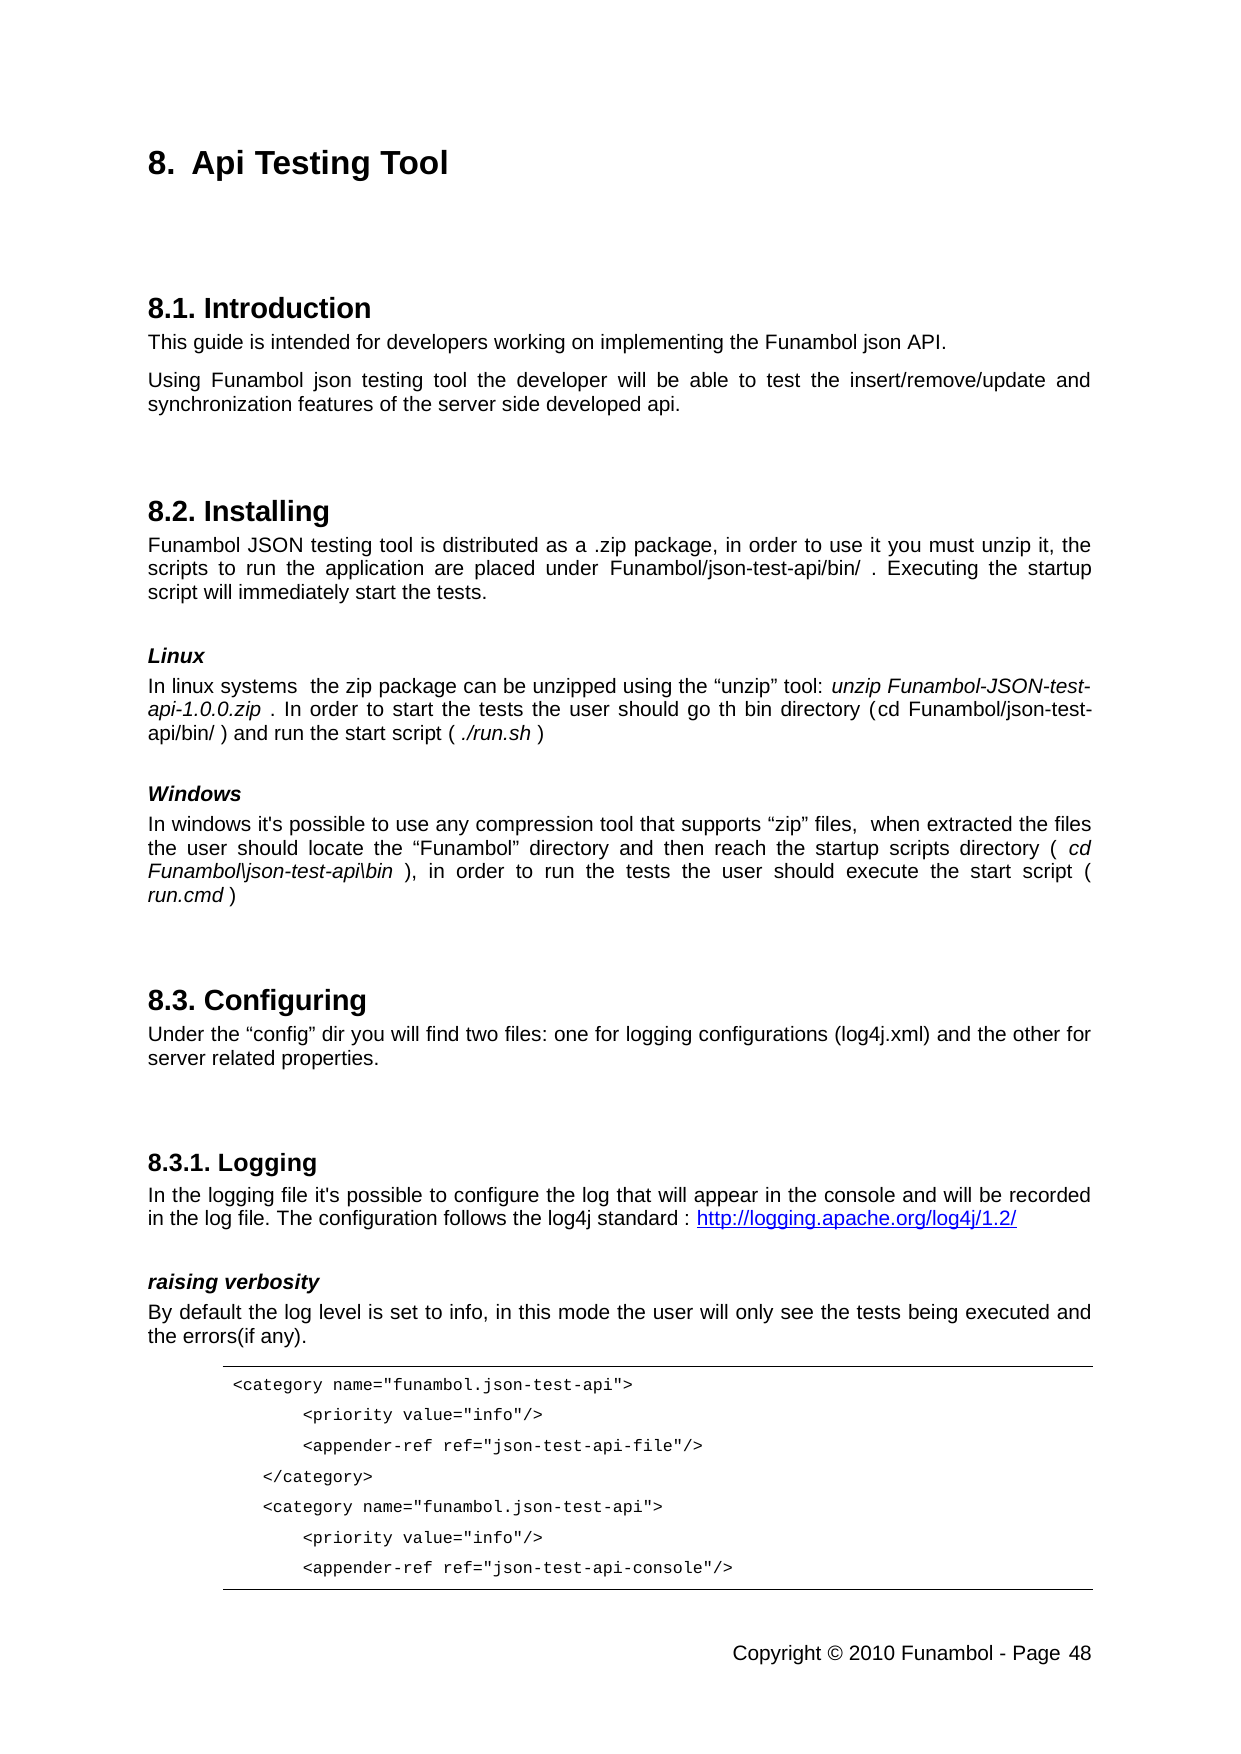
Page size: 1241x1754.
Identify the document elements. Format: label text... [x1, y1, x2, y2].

text <appender-ref ref="json-test-api-console"/> [223, 1550, 1093, 1589]
subtitle Introduction [148, 292, 1093, 324]
subtitle Installing [148, 494, 1093, 527]
text <priority value="info"/> [223, 1397, 1093, 1426]
subtitle raising verbosity [148, 1270, 1093, 1294]
text By default the log level is set to info, in this mode the user will only see the tests being executed and the errors(if any). [148, 1301, 1093, 1348]
text <priority value="info"/> [223, 1519, 1093, 1548]
subtitle Configuring [148, 984, 1093, 1016]
subtitle Logging [148, 1149, 1093, 1177]
text Using Funambol json testing tool the developer will be able to test the insert/remove/update and synchronization features of the server side developed api. [148, 369, 1093, 416]
text In linux systems the zip package can be unzipped using the “unzip” tool: unzip Funambol-JSON-test-api-1.0.0.zip . In order to start the tests the user should go th bin directory (cd Funambol/json-test-api/bin/ ) and run the start script ( ./run.sh ) [148, 674, 1093, 745]
text Funambol JSON testing tool is distributed as a .zip package, in order to use it you must unzip it, the scripts to run the application are placed under Funambol/json-test-api/bin/ . Executing the startup script will immediately start the tests. [148, 533, 1093, 604]
text <category name="funambol.json-test-api"> [223, 1489, 1093, 1518]
text <appender-ref ref="json-test-api-file"/> [223, 1427, 1093, 1456]
text In the logging file it's possible to configure the log that will appear in the console and will be recorded in the log file. The configuration follows the log4j standard : http://logging.apache.org/log4j/1.2/ [148, 1183, 1093, 1230]
text </category> [223, 1458, 1093, 1487]
text Under the “config” dir you will find two files: one for logging configurations (log4j.xml) and the other for server related properties. [148, 1022, 1093, 1069]
subtitle Api Testing Tool [148, 144, 1093, 181]
text In windows it's possible to use any compression tool that supports “zip” files, when extracted the files the user should locate the “Funambol” directory and then reach the startup scripts directory ( cd Funambol\json-test-api\bin ), in order to run the tests the user should execute the start script ( run.cmd ) [148, 812, 1093, 907]
text This guide is intended for developers working on implementing the Funambol json API. [148, 330, 1093, 354]
subtitle Linux [148, 644, 1093, 668]
text <category name="funambol.json-test-api"> [223, 1367, 1093, 1395]
subtitle Windows [148, 782, 1093, 806]
